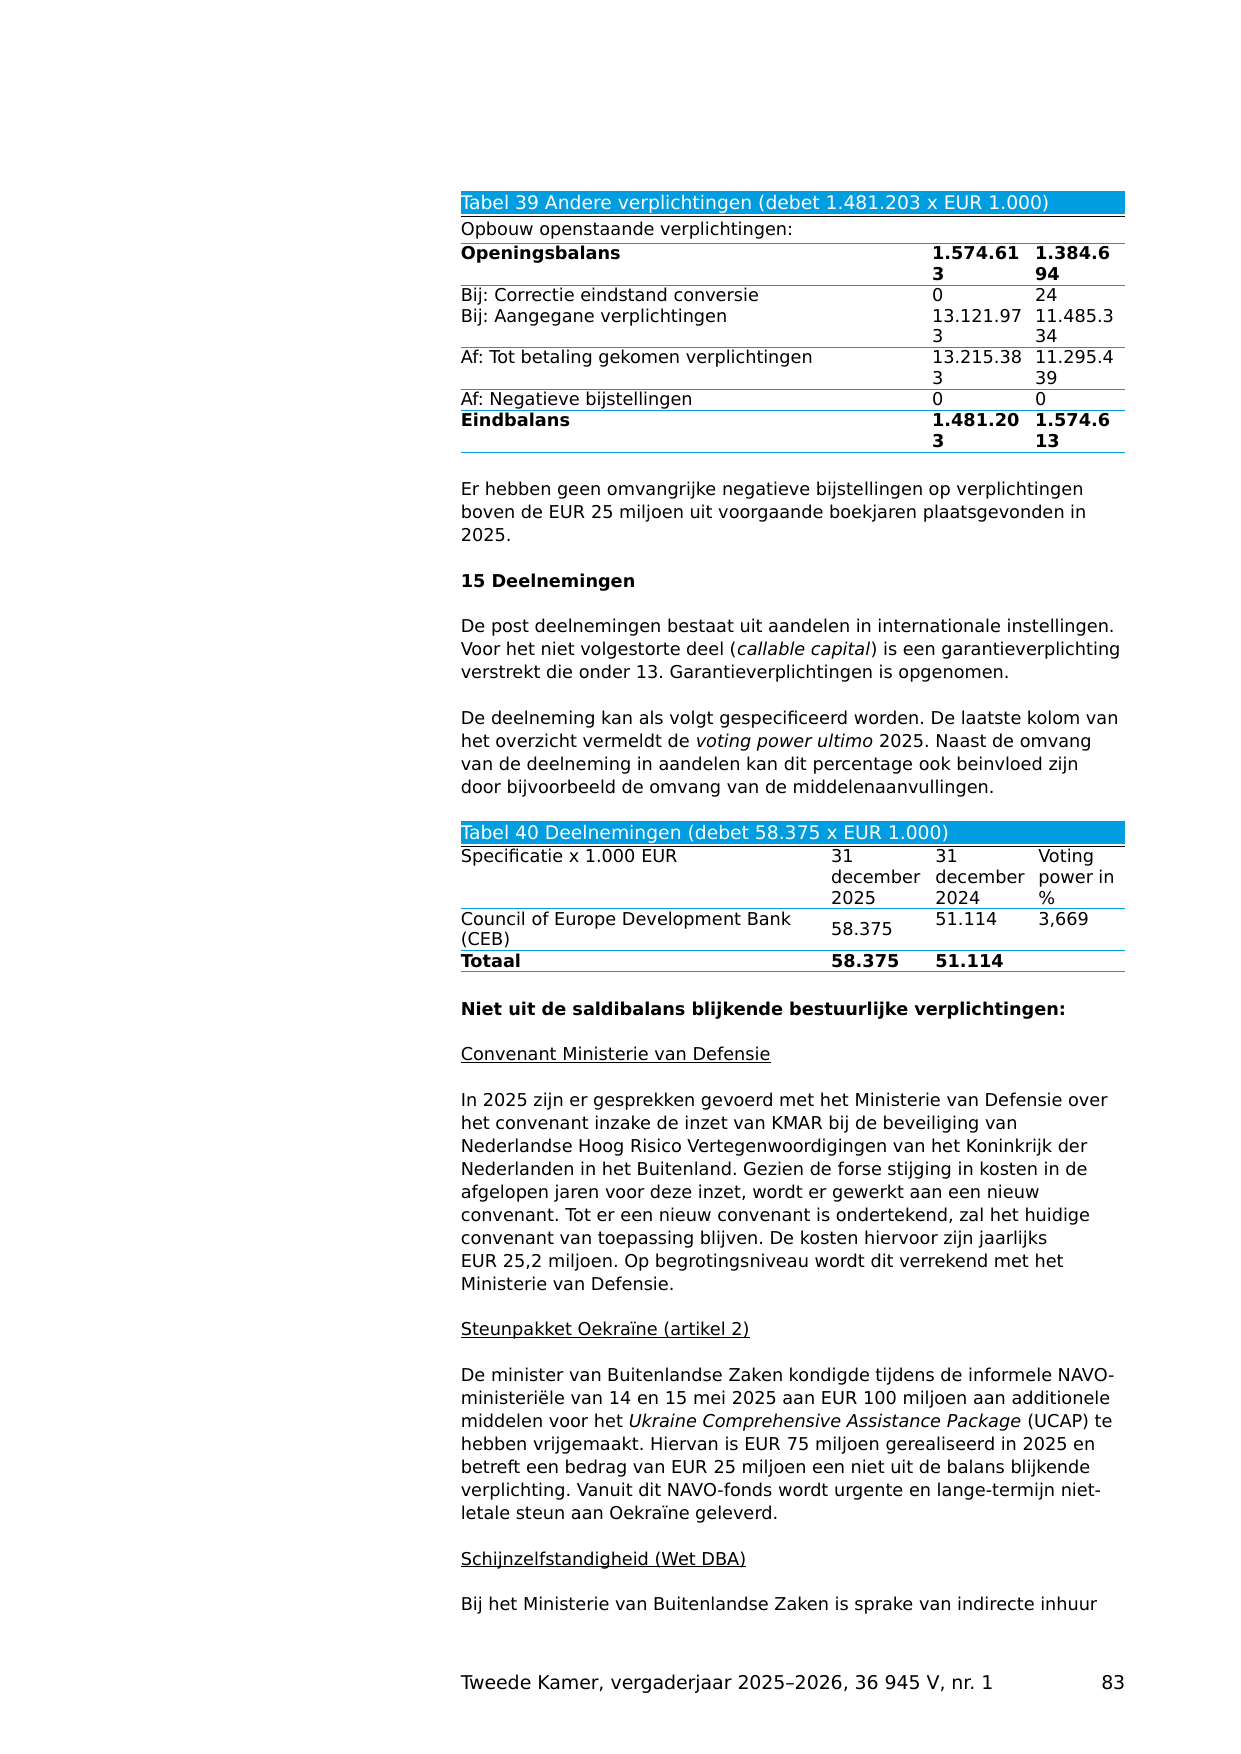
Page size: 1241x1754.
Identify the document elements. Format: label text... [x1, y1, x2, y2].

table_cell Voting power in % [1035, 847, 1125, 908]
text De post deelnemingen bestaat uit aandelen in internationale instellingen. Voor het niet volgestorte deel (callable capital) is een garantieverplichting verstrekt die onder 13. Garantieverplichtingen is opgenomen. [461, 614, 1125, 683]
table_cell Specificatie x 1.000 EUR [461, 847, 828, 908]
table_cell 51.114 [932, 909, 1035, 950]
table_cell 0 [1032, 390, 1125, 410]
table_cell 0 [929, 286, 1032, 306]
table_cell 0 [929, 390, 1032, 410]
table_cell Totaal [461, 951, 828, 971]
table_cell [1035, 951, 1125, 971]
text De deelneming kan als volgt gespecificeerd worden. De laatste kolom van het overzicht vermeldt de voting power ultimo 2025. Naast de omvang van de deelneming in aandelen kan dit percentage ook beinvloed zijn door bijvoorbeeld de omvang van de middelenaanvullingen. [461, 706, 1125, 798]
table_cell 11.485.334 [1032, 306, 1125, 347]
text Niet uit de saldibalans blijkende bestuurlijke verplichtingen: [461, 997, 1125, 1019]
text Er hebben geen omvangrĳke negatieve bĳstellingen op verplichtingen boven de EUR 25 miljoen uit voorgaande boekjaren plaatsgevonden in 2025. [461, 477, 1125, 546]
table_cell 1.574.613 [1032, 411, 1125, 452]
table_cell Bij: Correctie eindstand conversie [461, 286, 929, 306]
table_cell 13.121.973 [929, 306, 1032, 347]
table_cell Openingsbalans [461, 244, 929, 284]
text De minister van Buitenlandse Zaken kondigde tijdens de informele NAVO-ministeriële van 14 en 15 mei 2025 aan EUR 100 miljoen aan additionele middelen voor het Ukraine Comprehensive Assistance Package (UCAP) te hebben vrijgemaakt. Hiervan is EUR 75 miljoen gerealiseerd in 2025 en betreft een bedrag van EUR 25 miljoen een niet uit de balans blijkende verplichting. Vanuit dit NAVO-fonds wordt urgente en lange-termijn niet-letale steun aan Oekraïne geleverd. [461, 1363, 1125, 1524]
text Bij het Ministerie van Buitenlandse Zaken is sprake van indirecte inhuur [461, 1592, 1125, 1615]
text Steunpakket Oekraïne (artikel 2) [461, 1317, 1125, 1340]
table_cell 1.481.203 [929, 411, 1032, 452]
table_cell 1.384.694 [1032, 244, 1125, 284]
table_cell Bij: Aangegane verplichtingen [461, 306, 929, 347]
table_cell [929, 217, 1032, 243]
text Schijnzelfstandigheid (Wet DBA) [461, 1547, 1125, 1569]
table_cell Eindbalans [461, 411, 929, 452]
table_cell [1032, 217, 1125, 243]
table_cell 31 december 2024 [932, 847, 1035, 908]
table_cell Opbouw openstaande verplichtingen: [461, 217, 929, 243]
table_cell Council of Europe Development Bank (CEB) [461, 909, 828, 950]
table_cell 31 december 2025 [828, 847, 932, 908]
text In 2025 zijn er gesprekken gevoerd met het Ministerie van Defensie over het convenant inzake de inzet van KMAR bĳ de beveiliging van Nederlandse Hoog Risico Vertegenwoordigingen van het Koninkrĳk der Nederlanden in het Buitenland. Gezien de forse stijging in kosten in de afgelopen jaren voor deze inzet, wordt er gewerkt aan een nieuw convenant. Tot er een nieuw convenant is ondertekend, zal het huidige convenant van toepassing blijven. De kosten hiervoor zijn jaarlijks EUR 25,2 miljoen. Op begrotingsniveau wordt dit verrekend met het Ministerie van Defensie. [461, 1088, 1125, 1294]
text 15 Deelnemingen [461, 569, 1125, 592]
table_cell Af: Negatieve bijstellingen [461, 390, 929, 410]
table_cell 58.375 [828, 951, 932, 971]
table_cell 1.574.613 [929, 244, 1032, 284]
table_cell 11.295.439 [1032, 348, 1125, 389]
table_cell 13.215.383 [929, 348, 1032, 389]
text Convenant Ministerie van Defensie [461, 1042, 1125, 1065]
table_cell 51.114 [932, 951, 1035, 971]
table_cell 3,669 [1035, 909, 1125, 950]
table_cell 58.375 [828, 909, 932, 950]
table_cell 24 [1032, 286, 1125, 306]
table_cell Af: Tot betaling gekomen verplichtingen [461, 348, 929, 389]
